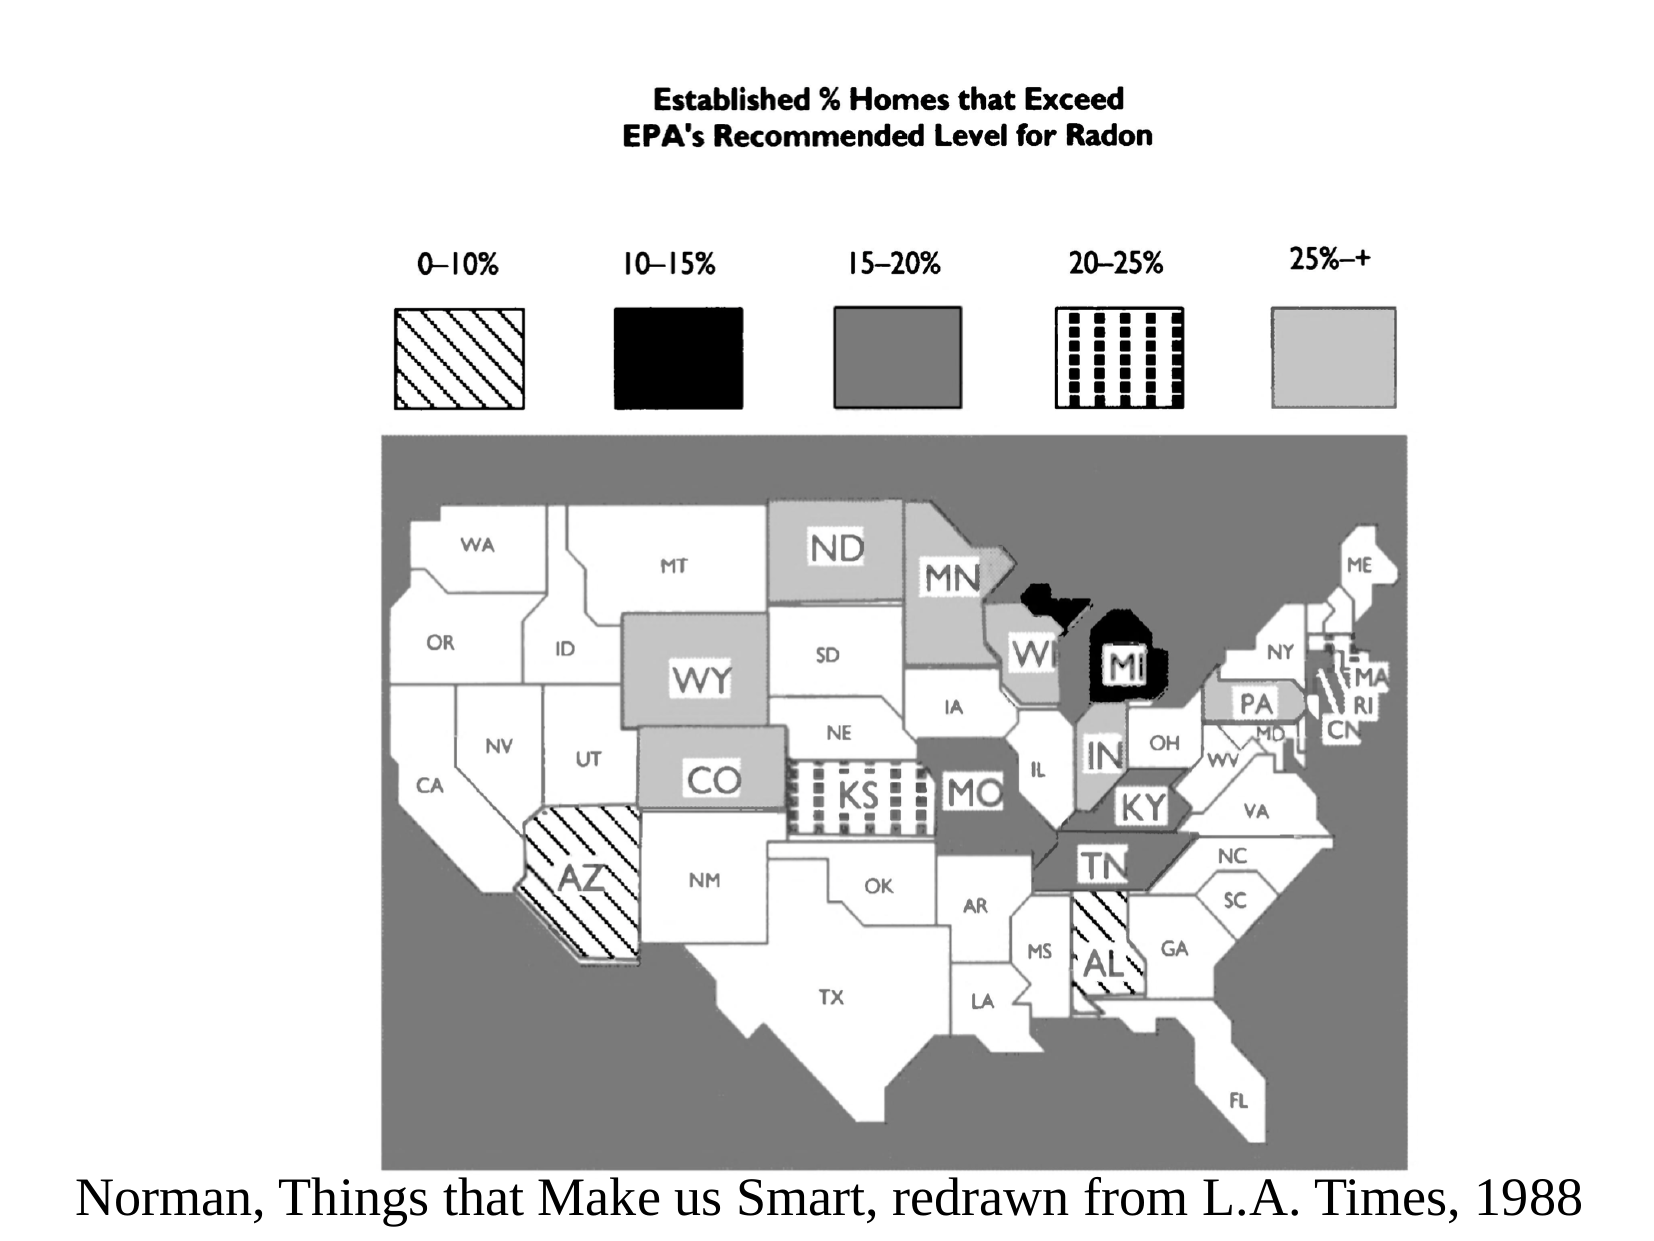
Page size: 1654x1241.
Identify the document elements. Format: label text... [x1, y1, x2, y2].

picture [310, 44, 1441, 1166]
text_box Norman, Things that Make us Smart, redrawn from L.A. Times, 1988 [75, 1166, 1636, 1241]
